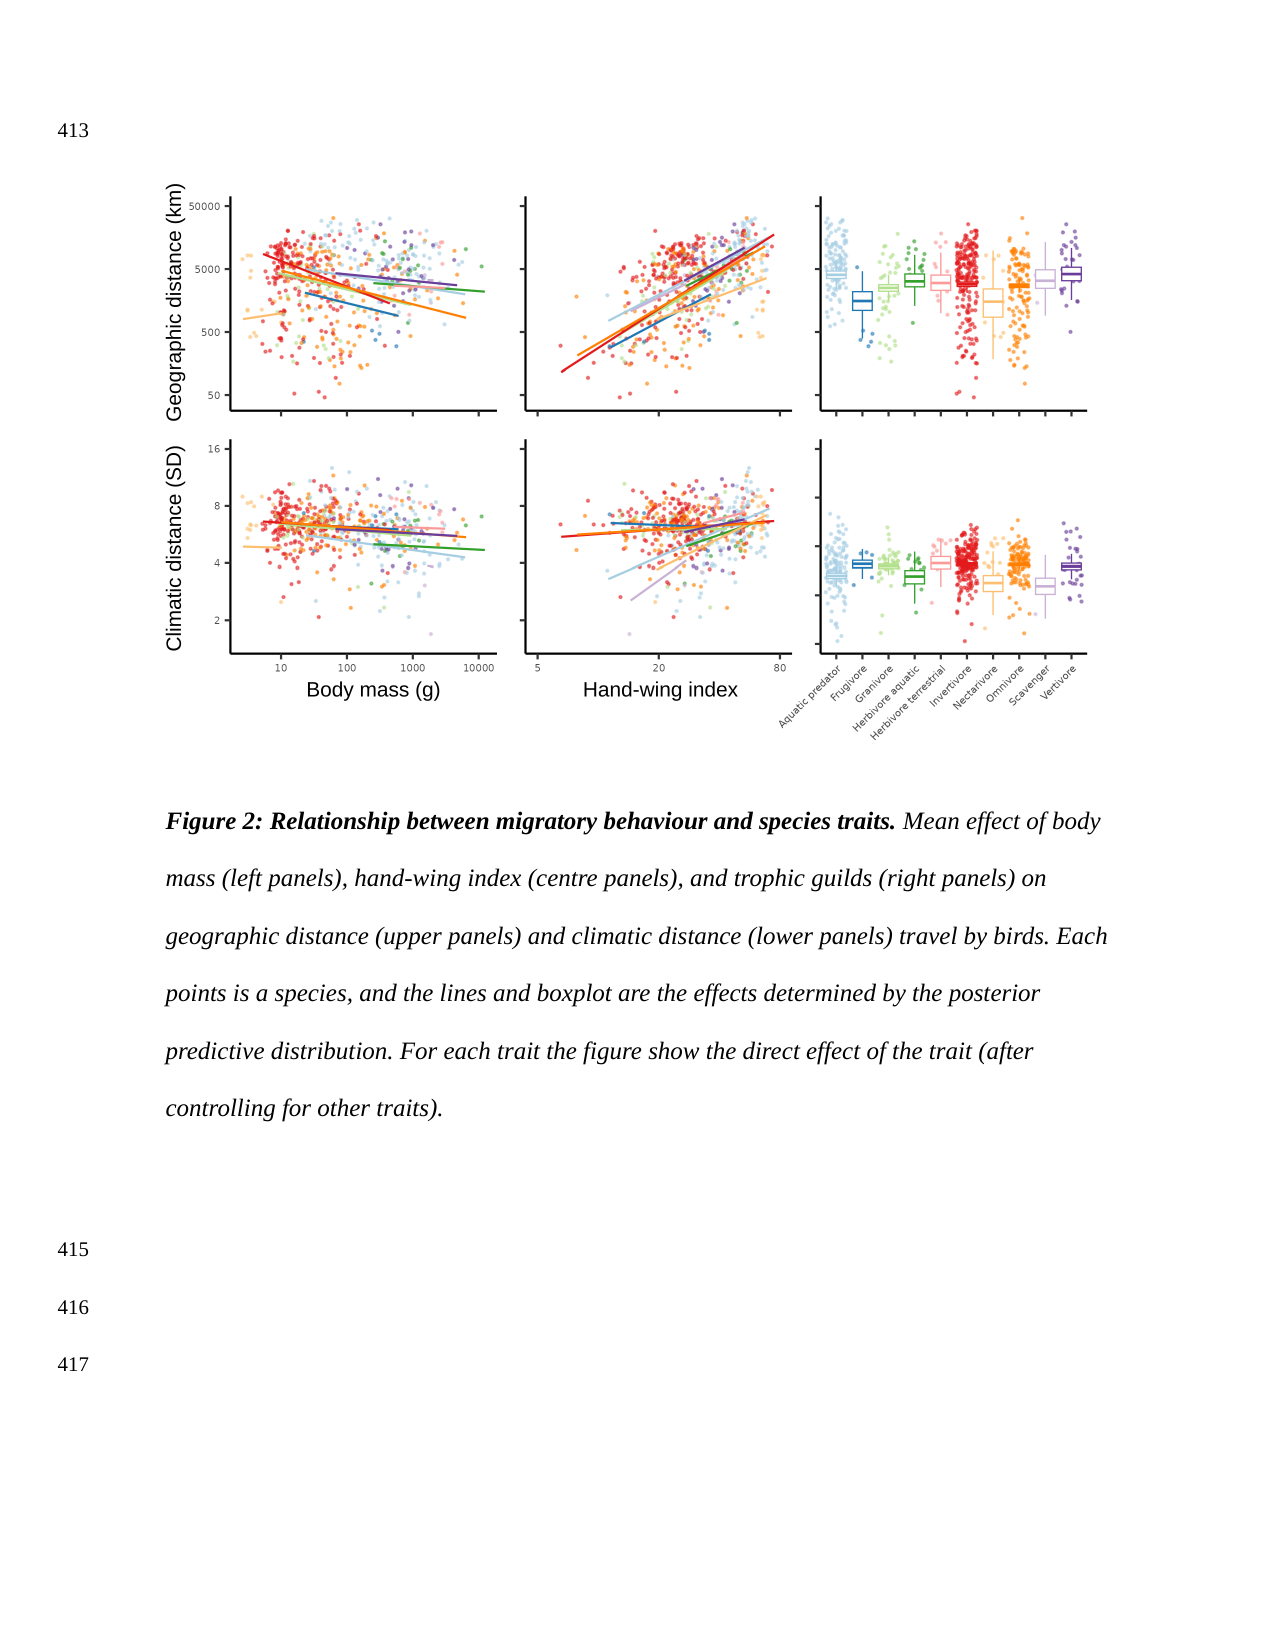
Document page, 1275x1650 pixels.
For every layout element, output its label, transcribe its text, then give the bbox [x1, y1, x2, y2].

picture [165, 174, 1110, 765]
text Figure 2: Relationship between migratory behaviour and species traits. Mean effect of body mass (left panels), hand-wing index (centre panels), and trophic guilds (right panels) on geographic distance (upper panels) and climatic distance (lower panels) travel by birds. Each points is a species, and the lines and boxplot are the effects determined by the posterior predictive distribution. For each trait the figure show the direct effect of the trait (after controlling for other traits). [165, 765, 1110, 1122]
